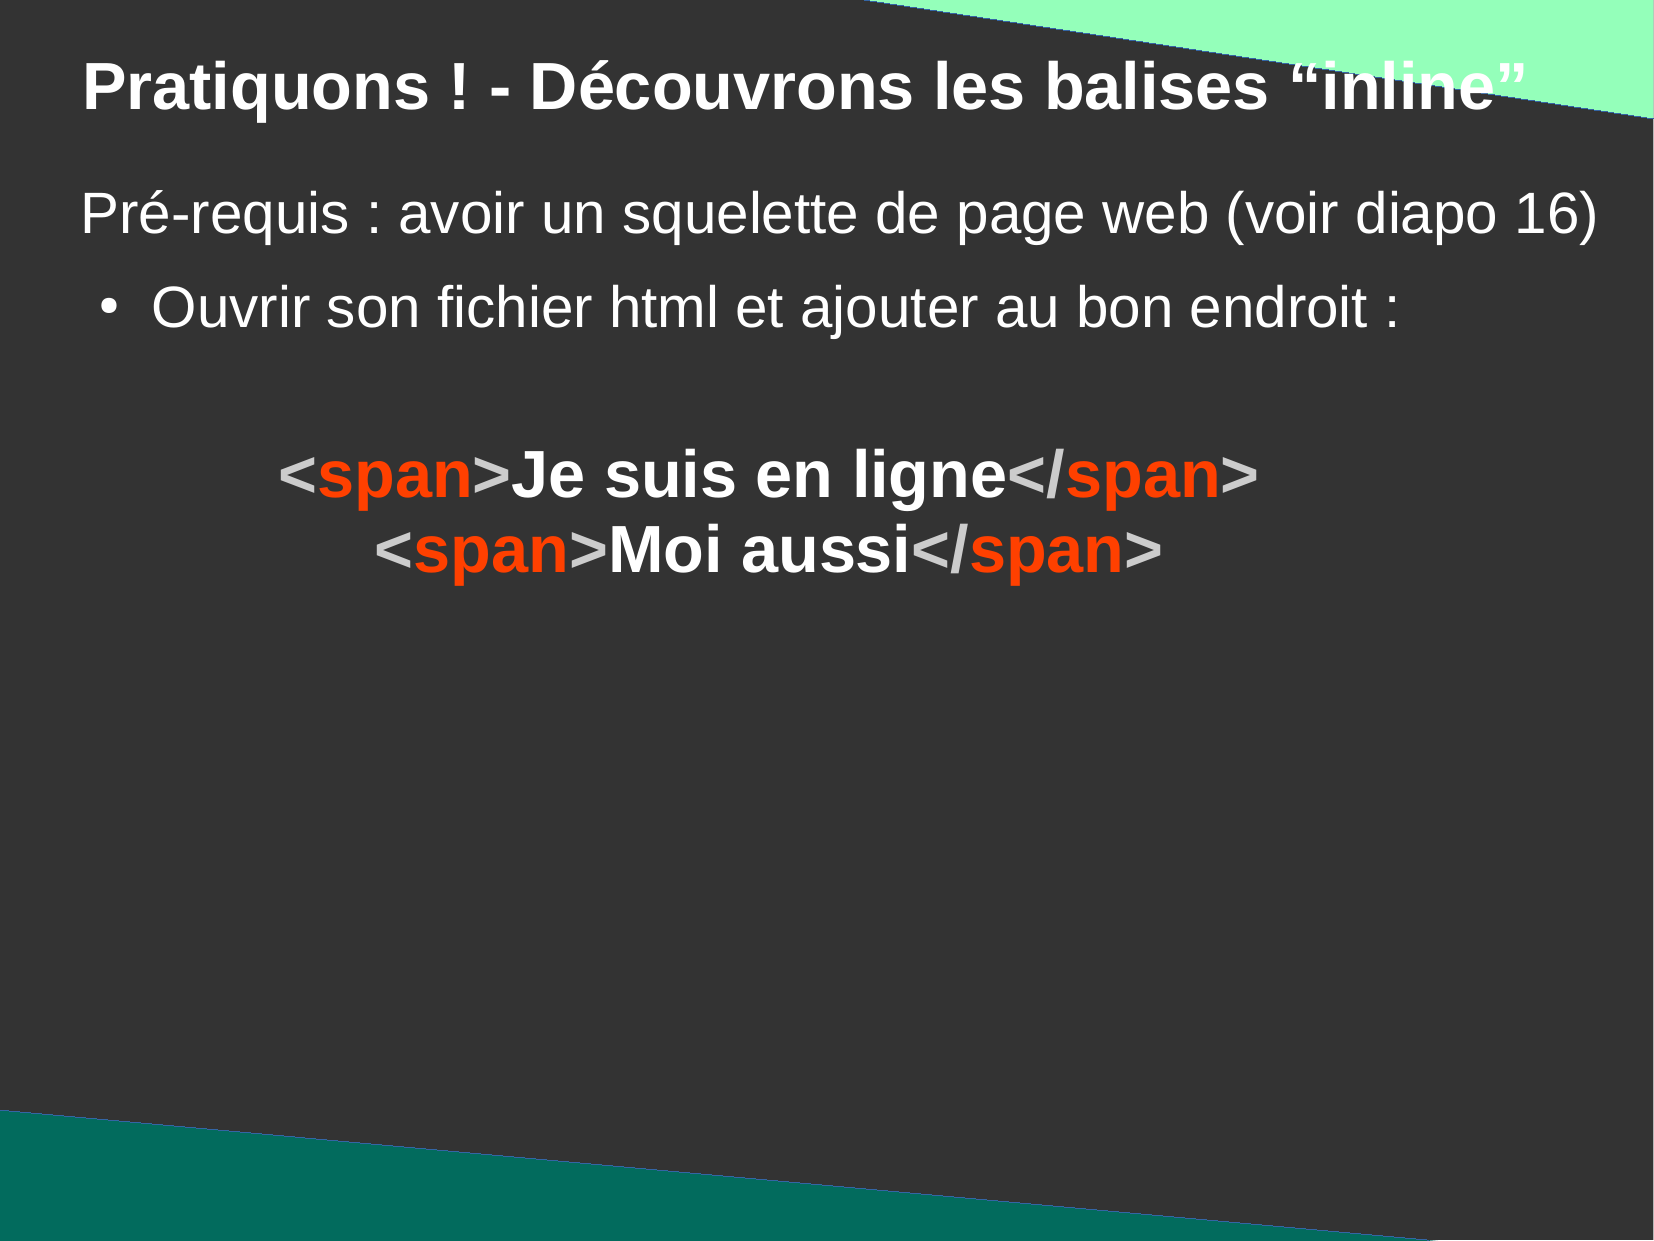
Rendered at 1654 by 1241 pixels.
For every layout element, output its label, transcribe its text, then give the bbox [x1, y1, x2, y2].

text_box <span>Je suis en ligne</span> <span>Moi aussi</span> [131, 429, 1407, 638]
list Pré-requis : avoir un squelette de page web (voir diapo 16) Ouvrir son fichier html et ajouter au bon endroit : [80, 180, 1620, 367]
title Pratiquons ! - Découvrons les balises “inline” [82, 49, 1571, 152]
text_box [864, 0, 1654, 119]
